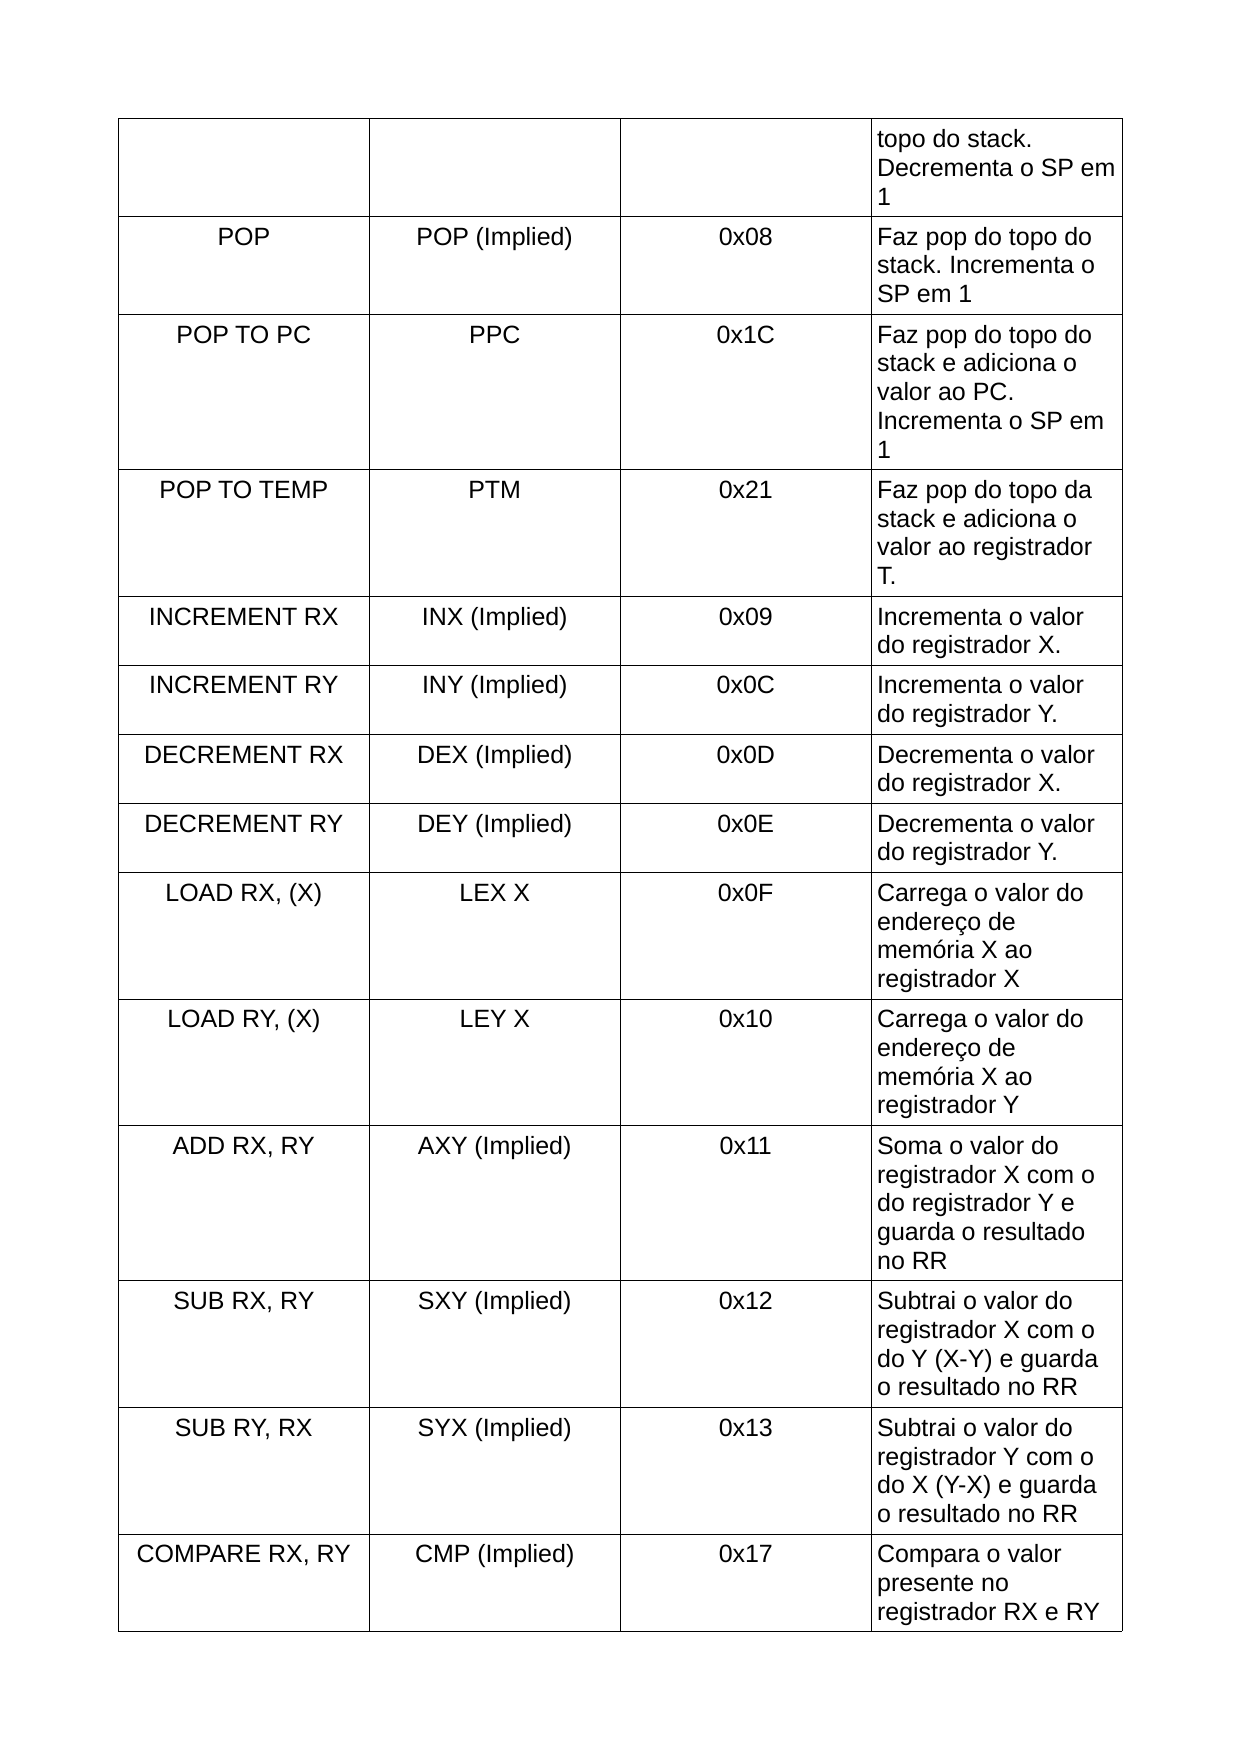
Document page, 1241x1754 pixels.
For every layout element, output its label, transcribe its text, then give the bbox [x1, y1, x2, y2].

table_cell 0x0C [621, 666, 871, 734]
table_cell 0x17 [621, 1535, 871, 1631]
table_cell Subtrai o valor do registrador X com o do Y (X-Y) e guarda o resultado no RR [872, 1281, 1122, 1407]
table_cell LOAD RY, (X) [119, 1000, 369, 1125]
table_cell INY (Implied) [370, 666, 620, 734]
table_cell PPC [370, 315, 620, 469]
table_cell [370, 119, 620, 216]
table_cell 0x1C [621, 315, 871, 469]
table_cell Decrementa o valor do registrador X. [872, 735, 1122, 803]
table_cell LEX X [370, 873, 620, 998]
table_cell Faz pop do topo do stack. Incrementa o SP em 1 [872, 217, 1122, 314]
table_cell DECREMENT RY [119, 804, 369, 872]
table_cell POP [119, 217, 369, 314]
table_cell CMP (Implied) [370, 1535, 620, 1631]
table_cell Incrementa o valor do registrador X. [872, 597, 1122, 665]
table_cell POP TO PC [119, 315, 369, 469]
table_cell [621, 119, 871, 216]
table_cell [119, 119, 369, 216]
table_cell 0x0D [621, 735, 871, 803]
table_cell POP (Implied) [370, 217, 620, 314]
table_cell INCREMENT RX [119, 597, 369, 665]
table_cell AXY (Implied) [370, 1126, 620, 1280]
table_cell SUB RY, RX [119, 1408, 369, 1533]
table_cell LEY X [370, 1000, 620, 1125]
table_cell LOAD RX, (X) [119, 873, 369, 998]
table_cell topo do stack. Decrementa o SP em 1 [872, 119, 1122, 216]
table_cell INX (Implied) [370, 597, 620, 665]
table_cell 0x10 [621, 1000, 871, 1125]
table_cell Carrega o valor do endereço de memória X ao registrador X [872, 873, 1122, 998]
table_cell Carrega o valor do endereço de memória X ao registrador Y [872, 1000, 1122, 1125]
table_cell SYX (Implied) [370, 1408, 620, 1533]
table_cell DEX (Implied) [370, 735, 620, 803]
table_cell 0x08 [621, 217, 871, 314]
table_cell 0x21 [621, 470, 871, 596]
table_cell 0x0E [621, 804, 871, 872]
table_cell INCREMENT RY [119, 666, 369, 734]
table_cell Faz pop do topo do stack e adiciona o valor ao PC. Incrementa o SP em 1 [872, 315, 1122, 469]
table_cell PTM [370, 470, 620, 596]
table_cell ADD RX, RY [119, 1126, 369, 1280]
table_cell Compara o valor presente no registrador RX e RY [872, 1535, 1122, 1631]
table_cell 0x09 [621, 597, 871, 665]
table_cell SXY (Implied) [370, 1281, 620, 1407]
table_cell Decrementa o valor do registrador Y. [872, 804, 1122, 872]
table_cell COMPARE RX, RY [119, 1535, 369, 1631]
table_cell Subtrai o valor do registrador Y com o do X (Y-X) e guarda o resultado no RR [872, 1408, 1122, 1533]
table_cell DEY (Implied) [370, 804, 620, 872]
table_cell DECREMENT RX [119, 735, 369, 803]
table_cell 0x13 [621, 1408, 871, 1533]
table_cell 0x11 [621, 1126, 871, 1280]
table_cell POP TO TEMP [119, 470, 369, 596]
table_cell SUB RX, RY [119, 1281, 369, 1407]
table_cell 0x12 [621, 1281, 871, 1407]
table_cell Faz pop do topo da stack e adiciona o valor ao registrador T. [872, 470, 1122, 596]
table_cell Soma o valor do registrador X com o do registrador Y e guarda o resultado no RR [872, 1126, 1122, 1280]
table_cell Incrementa o valor do registrador Y. [872, 666, 1122, 734]
table_cell 0x0F [621, 873, 871, 998]
